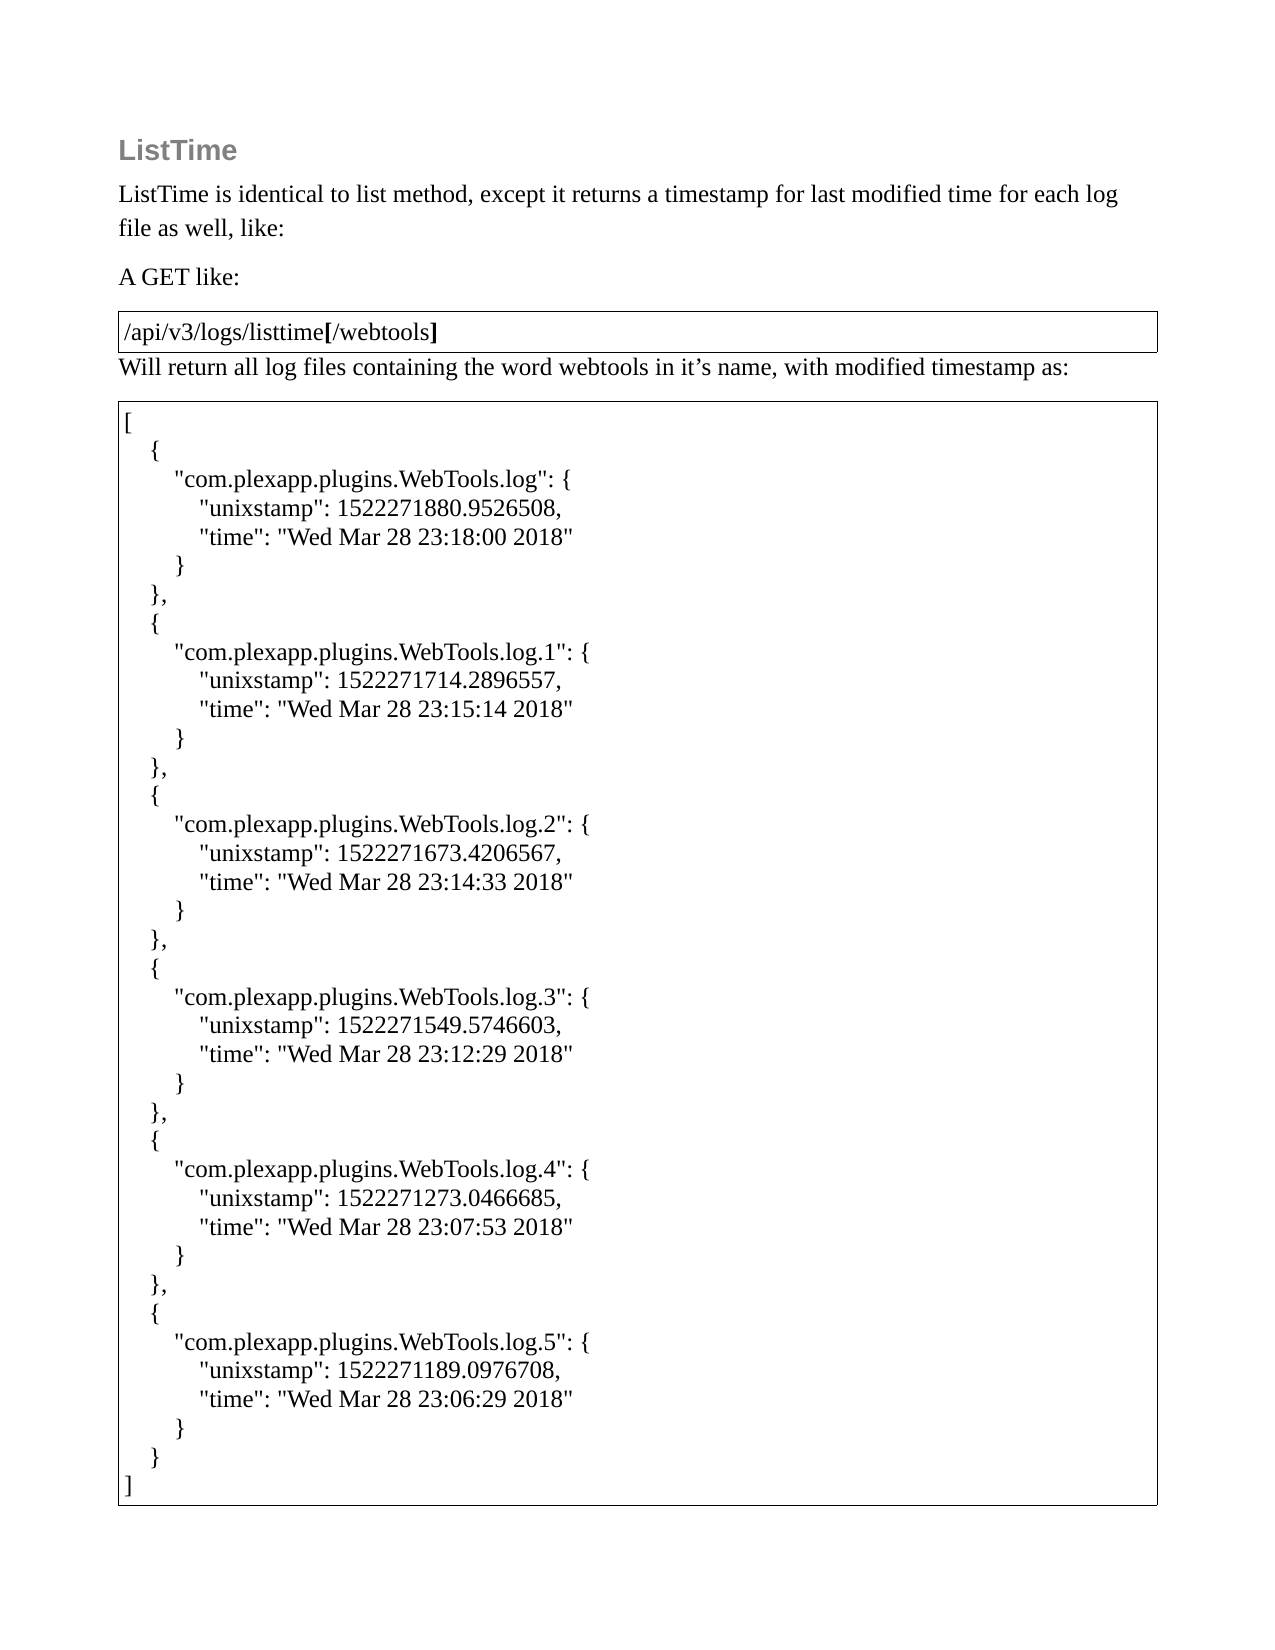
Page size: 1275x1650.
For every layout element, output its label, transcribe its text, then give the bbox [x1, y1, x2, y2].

table_header /api/v3/logs/listtime[/webtools] [119, 312, 1157, 352]
table_header [ { "com.plexapp.plugins.WebTools.log": { "unixstamp": 1522271880.9526508, "time": "Wed Mar 28 23:18:00 2018" } }, { "com.plexapp.plugins.WebTools.log.1": { "unixstamp": 1522271714.2896557, "time": "Wed Mar 28 23:15:14 2018" } }, { "com.plexapp.plugins.WebTools.log.2": { "unixstamp": 1522271673.4206567, "time": "Wed Mar 28 23:14:33 2018" } }, { "com.plexapp.plugins.WebTools.log.3": { "unixstamp": 1522271549.5746603, "time": "Wed Mar 28 23:12:29 2018" } }, { "com.plexapp.plugins.WebTools.log.4": { "unixstamp": 1522271273.0466685, "time": "Wed Mar 28 23:07:53 2018" } }, { "com.plexapp.plugins.WebTools.log.5": { "unixstamp": 1522271189.0976708, "time": "Wed Mar 28 23:06:29 2018" } } ] [119, 402, 1157, 1505]
text Will return all log files containing the word webtools in it’s name, with modified timestamp as: [118, 353, 1157, 381]
subtitle ListTime [118, 133, 1157, 166]
text ListTime is identical to list method, except it returns a timestamp for last modified time for each log file as well, like: [118, 179, 1157, 242]
text A GET like: [118, 262, 1157, 291]
